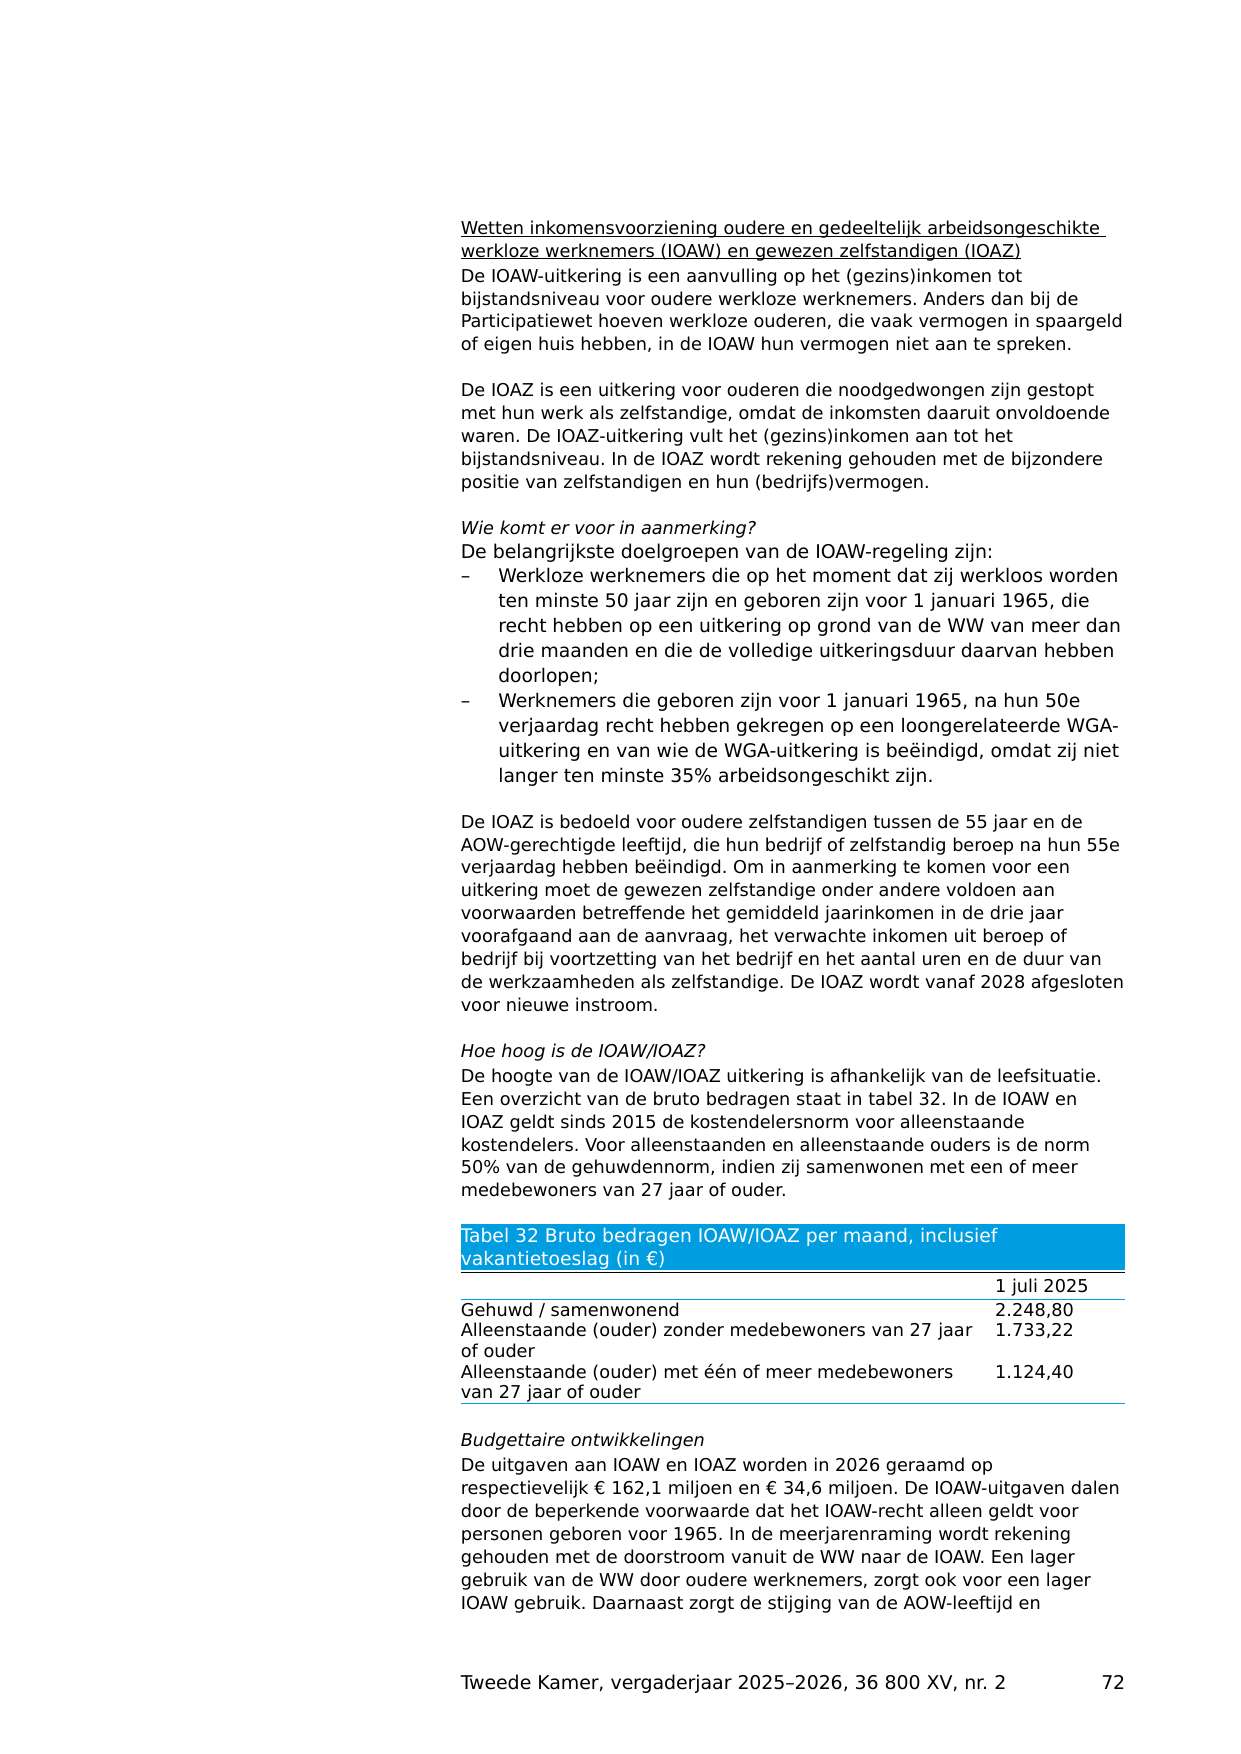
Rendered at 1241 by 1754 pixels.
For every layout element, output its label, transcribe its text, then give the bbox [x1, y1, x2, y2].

table_cell 1 juli 2025 [992, 1273, 1125, 1299]
text Wie komt er voor in aanmerking? [461, 516, 1125, 539]
text De uitgaven aan IOAW en IOAZ worden in 2026 geraamd op respectievelĳk € 162,1 miljoen en € 34,6 miljoen. De IOAW-uitgaven dalen door de beperkende voorwaarde dat het IOAW-recht alleen geldt voor personen geboren voor 1965. In de meerjarenraming wordt rekening gehouden met de doorstroom vanuit de WW naar de IOAW. Een lager gebruik van de WW door oudere werknemers, zorgt ook voor een lager IOAW gebruik. Daarnaast zorgt de stĳging van de AOW-leeftĳd en [461, 1453, 1125, 1614]
table_cell Gehuwd / samenwonend [461, 1300, 992, 1320]
text Hoe hoog is de IOAW/IOAZ? [461, 1039, 1125, 1062]
text Budgettaire ontwikkelingen [461, 1428, 1125, 1451]
text De IOAZ is bedoeld voor oudere zelfstandigen tussen de 55 jaar en de AOW-gerechtigde leeftijd, die hun bedrijf of zelfstandig beroep na hun 55e verjaardag hebben beëindigd. Om in aanmerking te komen voor een uitkering moet de gewezen zelfstandige onder andere voldoen aan voorwaarden betreffende het gemiddeld jaarinkomen in de drie jaar voorafgaand aan de aanvraag, het verwachte inkomen uit beroep of bedrijf bij voortzetting van het bedrijf en het aantal uren en de duur van de werkzaamheden als zelfstandige. De IOAZ wordt vanaf 2028 afgesloten voor nieuwe instroom. [461, 810, 1125, 1016]
text De IOAW-uitkering is een aanvulling op het (gezins)inkomen tot bijstandsniveau voor oudere werkloze werknemers. Anders dan bij de Participatiewet hoeven werkloze ouderen, die vaak vermogen in spaargeld of eigen huis hebben, in de IOAW hun vermogen niet aan te spreken. [461, 264, 1125, 355]
table_cell 1.733,22 [992, 1320, 1125, 1362]
text Wetten inkomensvoorziening oudere en gedeeltelijk arbeidsongeschikte werkloze werknemers (IOAW) en gewezen zelfstandigen (IOAZ) [461, 216, 1125, 262]
list Werkloze werknemers die op het moment dat zij werkloos worden ten minste 50 jaar zijn en geboren zijn voor 1 januari 1965, die recht hebben op een uitkering op grond van de WW van meer dan drie maanden en die de volledige uitkeringsduur daarvan hebben doorlopen; [461, 563, 1125, 688]
text De belangrijkste doelgroepen van de IOAW-regeling zijn: [461, 541, 1125, 563]
table_cell 2.248,80 [992, 1300, 1125, 1320]
list Werknemers die geboren zijn voor 1 januari 1965, na hun 50e verjaardag recht hebben gekregen op een loongerelateerde WGA-uitkering en van wie de WGA-uitkering is beëindigd, omdat zij niet langer ten minste 35% arbeidsongeschikt zijn. [461, 688, 1125, 788]
table_cell [461, 1273, 992, 1299]
table_cell Alleenstaande (ouder) zonder medebewoners van 27 jaar of ouder [461, 1320, 992, 1362]
text De hoogte van de IOAW/IOAZ uitkering is afhankelijk van de leefsituatie. Een overzicht van de bruto bedragen staat in tabel 32. In de IOAW en IOAZ geldt sinds 2015 de kostendelersnorm voor alleenstaande kostendelers. Voor alleenstaanden en alleenstaande ouders is de norm 50% van de gehuwdennorm, indien zij samenwonen met een of meer medebewoners van 27 jaar of ouder. [461, 1064, 1125, 1201]
table_cell 1.124,40 [992, 1362, 1125, 1403]
text De IOAZ is een uitkering voor ouderen die noodgedwongen zijn gestopt met hun werk als zelfstandige, omdat de inkomsten daaruit onvoldoende waren. De IOAZ-uitkering vult het (gezins)inkomen aan tot het bijstandsniveau. In de IOAZ wordt rekening gehouden met de bijzondere positie van zelfstandigen en hun (bedrijfs)vermogen. [461, 378, 1125, 493]
table_cell Alleenstaande (ouder) met één of meer medebewoners van 27 jaar of ouder [461, 1362, 992, 1403]
